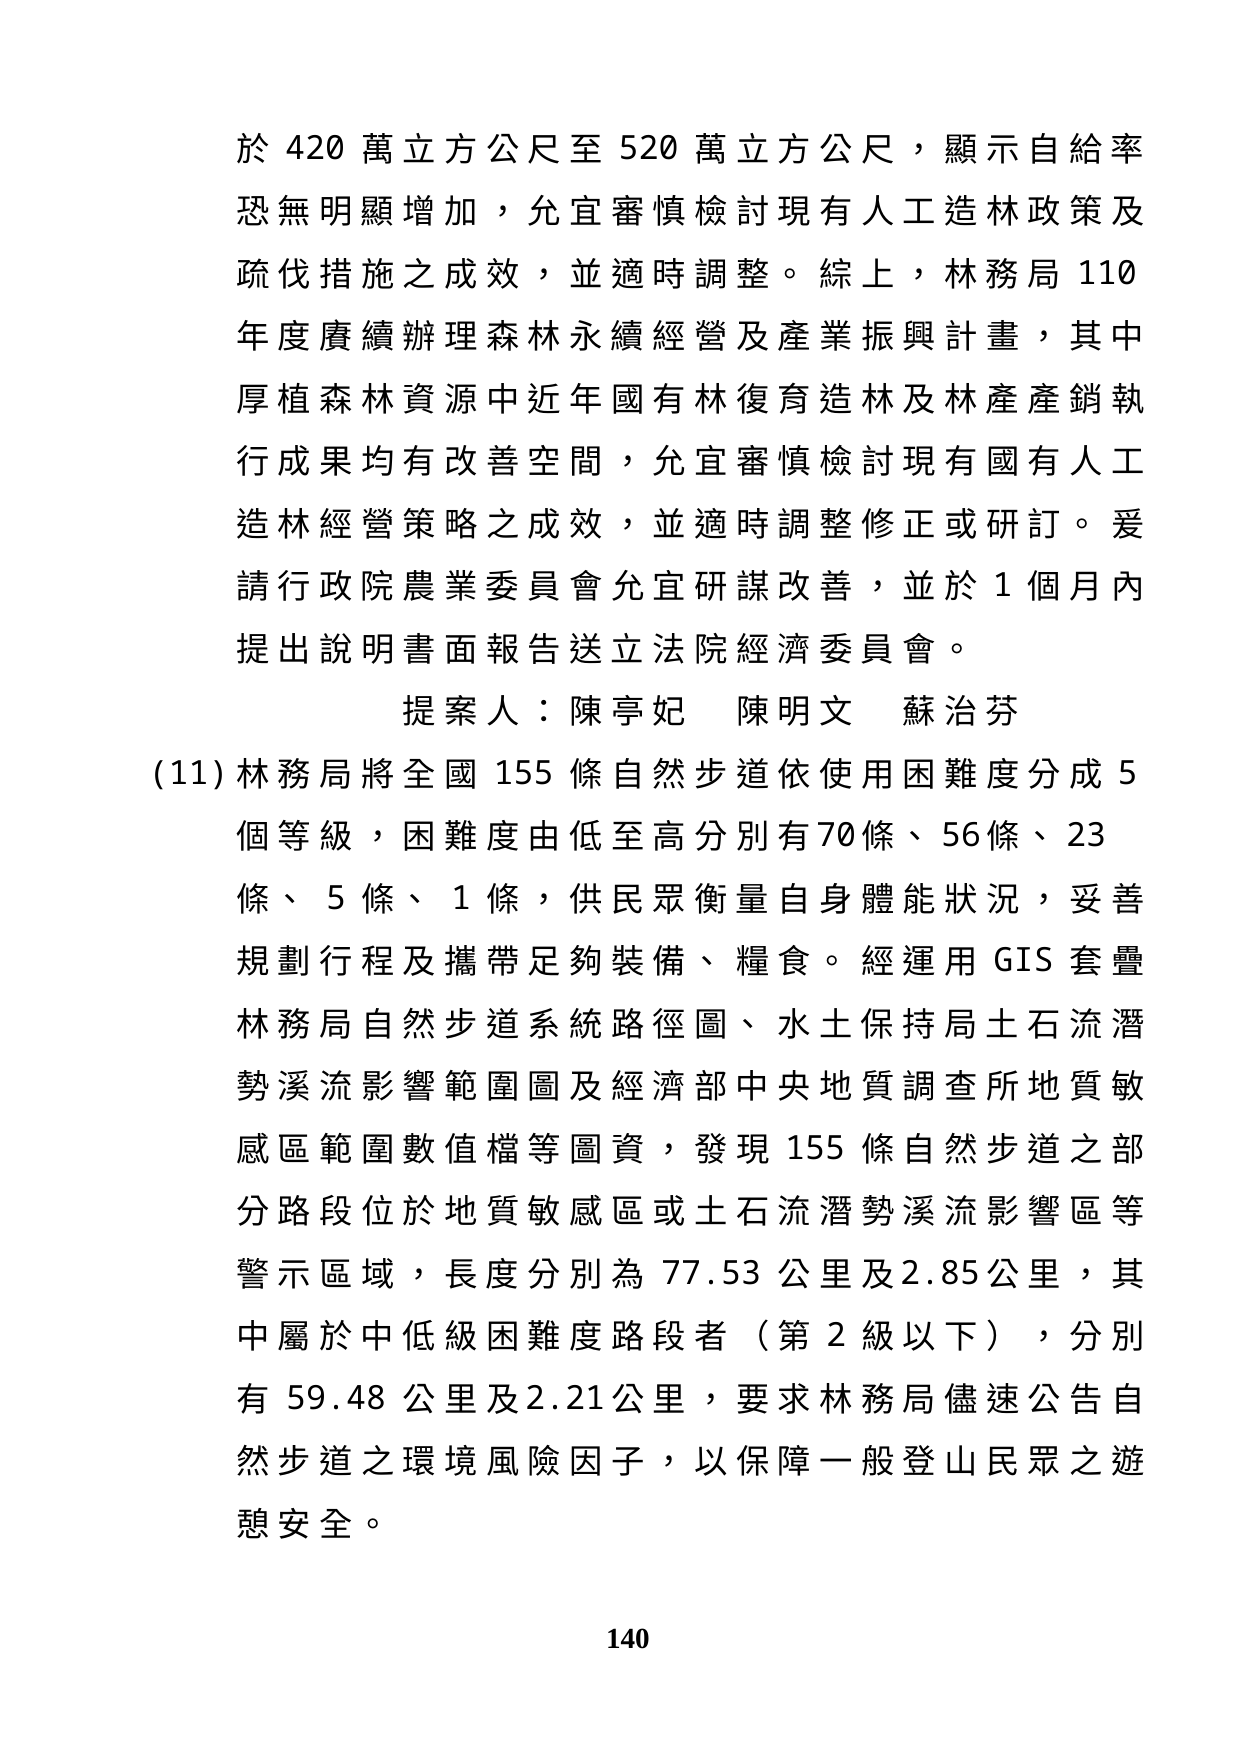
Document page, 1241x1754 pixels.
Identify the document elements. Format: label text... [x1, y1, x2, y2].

list 林務局將全國155條自然步道依使用困難度分成5個等級，困難度由低至高分別有70條、56條、23條、5條、1條，供民眾衡量自身體能狀況，妥善規劃行程及攜帶足夠裝備、糧食。經運用GIS套疊林務局自然步道系統路徑圖、水土保持局土石流潛勢溪流影響範圍圖及經濟部中央地質調查所地質敏感區範圍數值檔等圖資，發現155條自然步道之部分路段位於地質敏感區或土石流潛勢溪流影響區等警示區域，長度分別為77.53公里及2.85公里，其中屬於中低級困難度路段者（第2級以下），分別有59.48公里及2.21公里，要求林務局儘速公告自然步道之環境風險因子，以保障一般登山民眾之遊憩安全。 [136, 730, 1148, 1542]
list 於420萬立方公尺至520萬立方公尺，顯示自給率恐無明顯增加，允宜審慎檢討現有人工造林政策及疏伐措施之成效，並適時調整。綜上，林務局110年度賡續辦理森林永續經營及產業振興計畫，其中厚植森林資源中近年國有林復育造林及林產產銷執行成果均有改善空間，允宜審慎檢討現有國有人工造林經營策略之成效，並適時調整修正或研訂。爰請行政院農業委員會允宜研謀改善，並於1個月內提出說明書面報告送立法院經濟委員會。 [136, 105, 1148, 667]
text 提案人：陳亭妃 陳明文 蘇治芬 [384, 667, 1044, 730]
